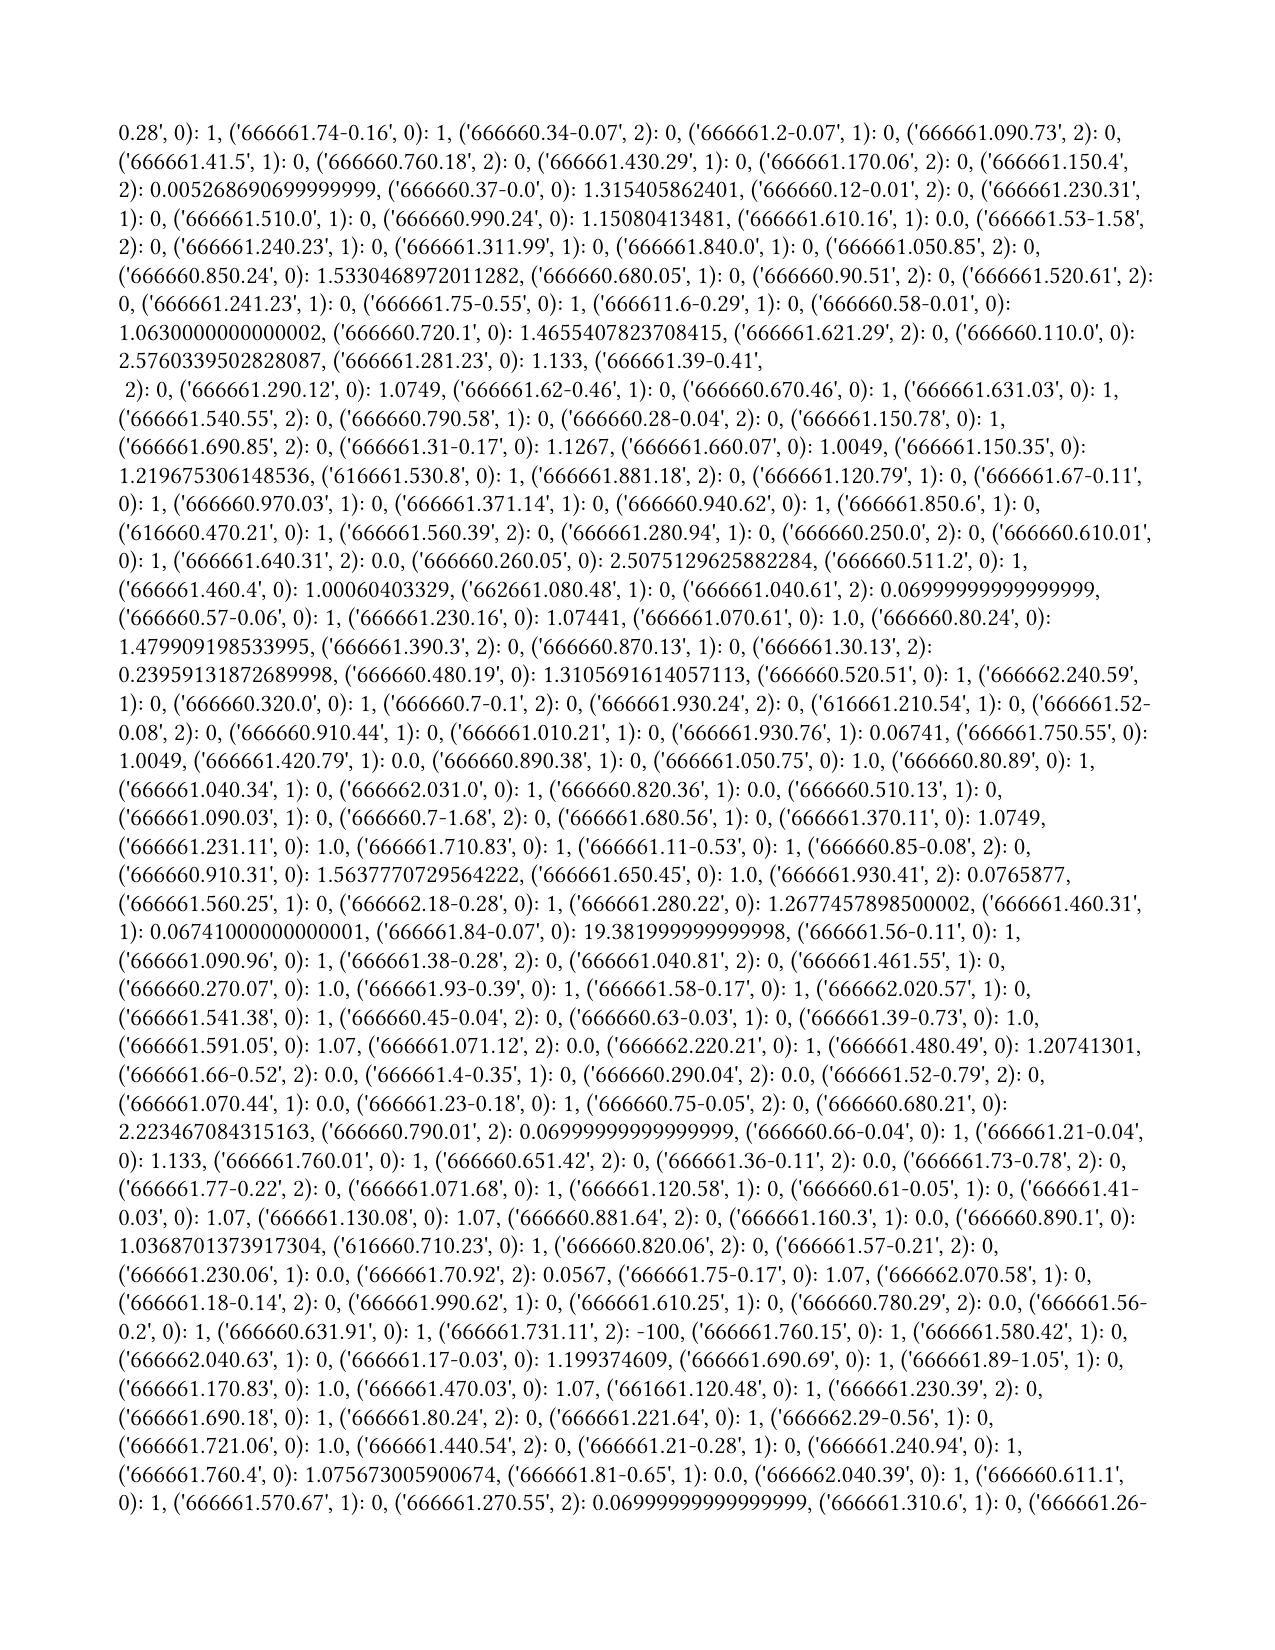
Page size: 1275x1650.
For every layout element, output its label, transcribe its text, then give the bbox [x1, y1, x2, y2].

text 2): 0, ('666661.290.12', 0): 1.0749, ('666661.62-0.46', 1): 0, ('666660.670.46', 0): 1, ('666661.631.03', 0): 1, ('666661.540.55', 2): 0, ('666660.790.58', 1): 0, ('666660.28-0.04', 2): 0, ('666661.150.78', 0): 1, ('666661.690.85', 2): 0, ('666661.31-0.17', 0): 1.1267, ('666661.660.07', 0): 1.0049, ('666661.150.35', 0): 1.219675306148536, ('616661.530.8', 0): 1, ('666661.881.18', 2): 0, ('666661.120.79', 1): 0, ('666661.67-0.11', 0): 1, ('666660.970.03', 1): 0, ('666661.371.14', 1): 0, ('666660.940.62', 0): 1, ('666661.850.6', 1): 0, ('616660.470.21', 0): 1, ('666661.560.39', 2): 0, ('666661.280.94', 1): 0, ('666660.250.0', 2): 0, ('666660.610.01', 0): 1, ('666661.640.31', 2): 0.0, ('666660.260.05', 0): 2.5075129625882284, ('666660.511.2', 0): 1, ('666661.460.4', 0): 1.00060403329, ('662661.080.48', 1): 0, ('666661.040.61', 2): 0.06999999999999999, ('666660.57-0.06', 0): 1, ('666661.230.16', 0): 1.07441, ('666661.070.61', 0): 1.0, ('666660.80.24', 0): 1.479909198533995, ('666661.390.3', 2): 0, ('666660.870.13', 1): 0, ('666661.30.13', 2): 0.23959131872689998, ('666660.480.19', 0): 1.3105691614057113, ('666660.520.51', 0): 1, ('666662.240.59', 1): 0, ('666660.320.0', 0): 1, ('666660.7-0.1', 2): 0, ('666661.930.24', 2): 0, ('616661.210.54', 1): 0, ('666661.52-0.08', 2): 0, ('666660.910.44', 1): 0, ('666661.010.21', 1): 0, ('666661.930.76', 1): 0.06741, ('666661.750.55', 0): 1.0049, ('666661.420.79', 1): 0.0, ('666660.890.38', 1): 0, ('666661.050.75', 0): 1.0, ('666660.80.89', 0): 1, ('666661.040.34', 1): 0, ('666662.031.0', 0): 1, ('666660.820.36', 1): 0.0, ('666660.510.13', 1): 0, ('666661.090.03', 1): 0, ('666660.7-1.68', 2): 0, ('666661.680.56', 1): 0, ('666661.370.11', 0): 1.0749, ('666661.231.11', 0): 1.0, ('666661.710.83', 0): 1, ('666661.11-0.53', 0): 1, ('666660.85-0.08', 2): 0, ('666660.910.31', 0): 1.5637770729564222, ('666661.650.45', 0): 1.0, ('666661.930.41', 2): 0.0765877, ('666661.560.25', 1): 0, ('666662.18-0.28', 0): 1, ('666661.280.22', 0): 1.2677457898500002, ('666661.460.31', 1): 0.06741000000000001, ('666661.84-0.07', 0): 19.381999999999998, ('666661.56-0.11', 0): 1, ('666661.090.96', 0): 1, ('666661.38-0.28', 2): 0, ('666661.040.81', 2): 0, ('666661.461.55', 1): 0, ('666660.270.07', 0): 1.0, ('666661.93-0.39', 0): 1, ('666661.58-0.17', 0): 1, ('666662.020.57', 1): 0, ('666661.541.38', 0): 1, ('666660.45-0.04', 2): 0, ('666660.63-0.03', 1): 0, ('666661.39-0.73', 0): 1.0, ('666661.591.05', 0): 1.07, ('666661.071.12', 2): 0.0, ('666662.220.21', 0): 1, ('666661.480.49', 0): 1.20741301, ('666661.66-0.52', 2): 0.0, ('666661.4-0.35', 1): 0, ('666660.290.04', 2): 0.0, ('666661.52-0.79', 2): 0, ('666661.070.44', 1): 0.0, ('666661.23-0.18', 0): 1, ('666660.75-0.05', 2): 0, ('666660.680.21', 0): 2.223467084315163, ('666660.790.01', 2): 0.06999999999999999, ('666660.66-0.04', 0): 1, ('666661.21-0.04', 0): 1.133, ('666661.760.01', 0): 1, ('666660.651.42', 2): 0, ('666661.36-0.11', 2): 0.0, ('666661.73-0.78', 2): 0, ('666661.77-0.22', 2): 0, ('666661.071.68', 0): 1, ('666661.120.58', 1): 0, ('666660.61-0.05', 1): 0, ('666661.41-0.03', 0): 1.07, ('666661.130.08', 0): 1.07, ('666660.881.64', 2): 0, ('666661.160.3', 1): 0.0, ('666660.890.1', 0): 1.0368701373917304, ('616660.710.23', 0): 1, ('666660.820.06', 2): 0, ('666661.57-0.21', 2): 0, ('666661.230.06', 1): 0.0, ('666661.70.92', 2): 0.0567, ('666661.75-0.17', 0): 1.07, ('666662.070.58', 1): 0, ('666661.18-0.14', 2): 0, ('666661.990.62', 1): 0, ('666661.610.25', 1): 0, ('666660.780.29', 2): 0.0, ('666661.56-0.2', 0): 1, ('666660.631.91', 0): 1, ('666661.731.11', 2): -100, ('666661.760.15', 0): 1, ('666661.580.42', 1): 0, ('666662.040.63', 1): 0, ('666661.17-0.03', 0): 1.199374609, ('666661.690.69', 0): 1, ('666661.89-1.05', 1): 0, ('666661.170.83', 0): 1.0, ('666661.470.03', 0): 1.07, ('661661.120.48', 0): 1, ('666661.230.39', 2): 0, ('666661.690.18', 0): 1, ('666661.80.24', 2): 0, ('666661.221.64', 0): 1, ('666662.29-0.56', 1): 0, ('666661.721.06', 0): 1.0, ('666661.440.54', 2): 0, ('666661.21-0.28', 1): 0, ('666661.240.94', 0): 1, ('666661.760.4', 0): 1.075673005900674, ('666661.81-0.65', 1): 0.0, ('666662.040.39', 0): 1, ('666660.611.1', 0): 1, ('666661.570.67', 1): 0, ('666661.270.55', 2): 0.06999999999999999, ('666661.310.6', 1): 0, ('666661.26- [118, 375, 1157, 1517]
text 0.28', 0): 1, ('666661.74-0.16', 0): 1, ('666660.34-0.07', 2): 0, ('666661.2-0.07', 1): 0, ('666661.090.73', 2): 0, ('666661.41.5', 1): 0, ('666660.760.18', 2): 0, ('666661.430.29', 1): 0, ('666661.170.06', 2): 0, ('666661.150.4', 2): 0.005268690699999999, ('666660.37-0.0', 0): 1.315405862401, ('666660.12-0.01', 2): 0, ('666661.230.31', 1): 0, ('666661.510.0', 1): 0, ('666660.990.24', 0): 1.15080413481, ('666661.610.16', 1): 0.0, ('666661.53-1.58', 2): 0, ('666661.240.23', 1): 0, ('666661.311.99', 1): 0, ('666661.840.0', 1): 0, ('666661.050.85', 2): 0, ('666660.850.24', 0): 1.5330468972011282, ('666660.680.05', 1): 0, ('666660.90.51', 2): 0, ('666661.520.61', 2): 0, ('666661.241.23', 1): 0, ('666661.75-0.55', 0): 1, ('666611.6-0.29', 1): 0, ('666660.58-0.01', 0): 1.0630000000000002, ('666660.720.1', 0): 1.4655407823708415, ('666661.621.29', 2): 0, ('666660.110.0', 0): 2.5760339502828087, ('666661.281.23', 0): 1.133, ('666661.39-0.41', [118, 118, 1157, 375]
